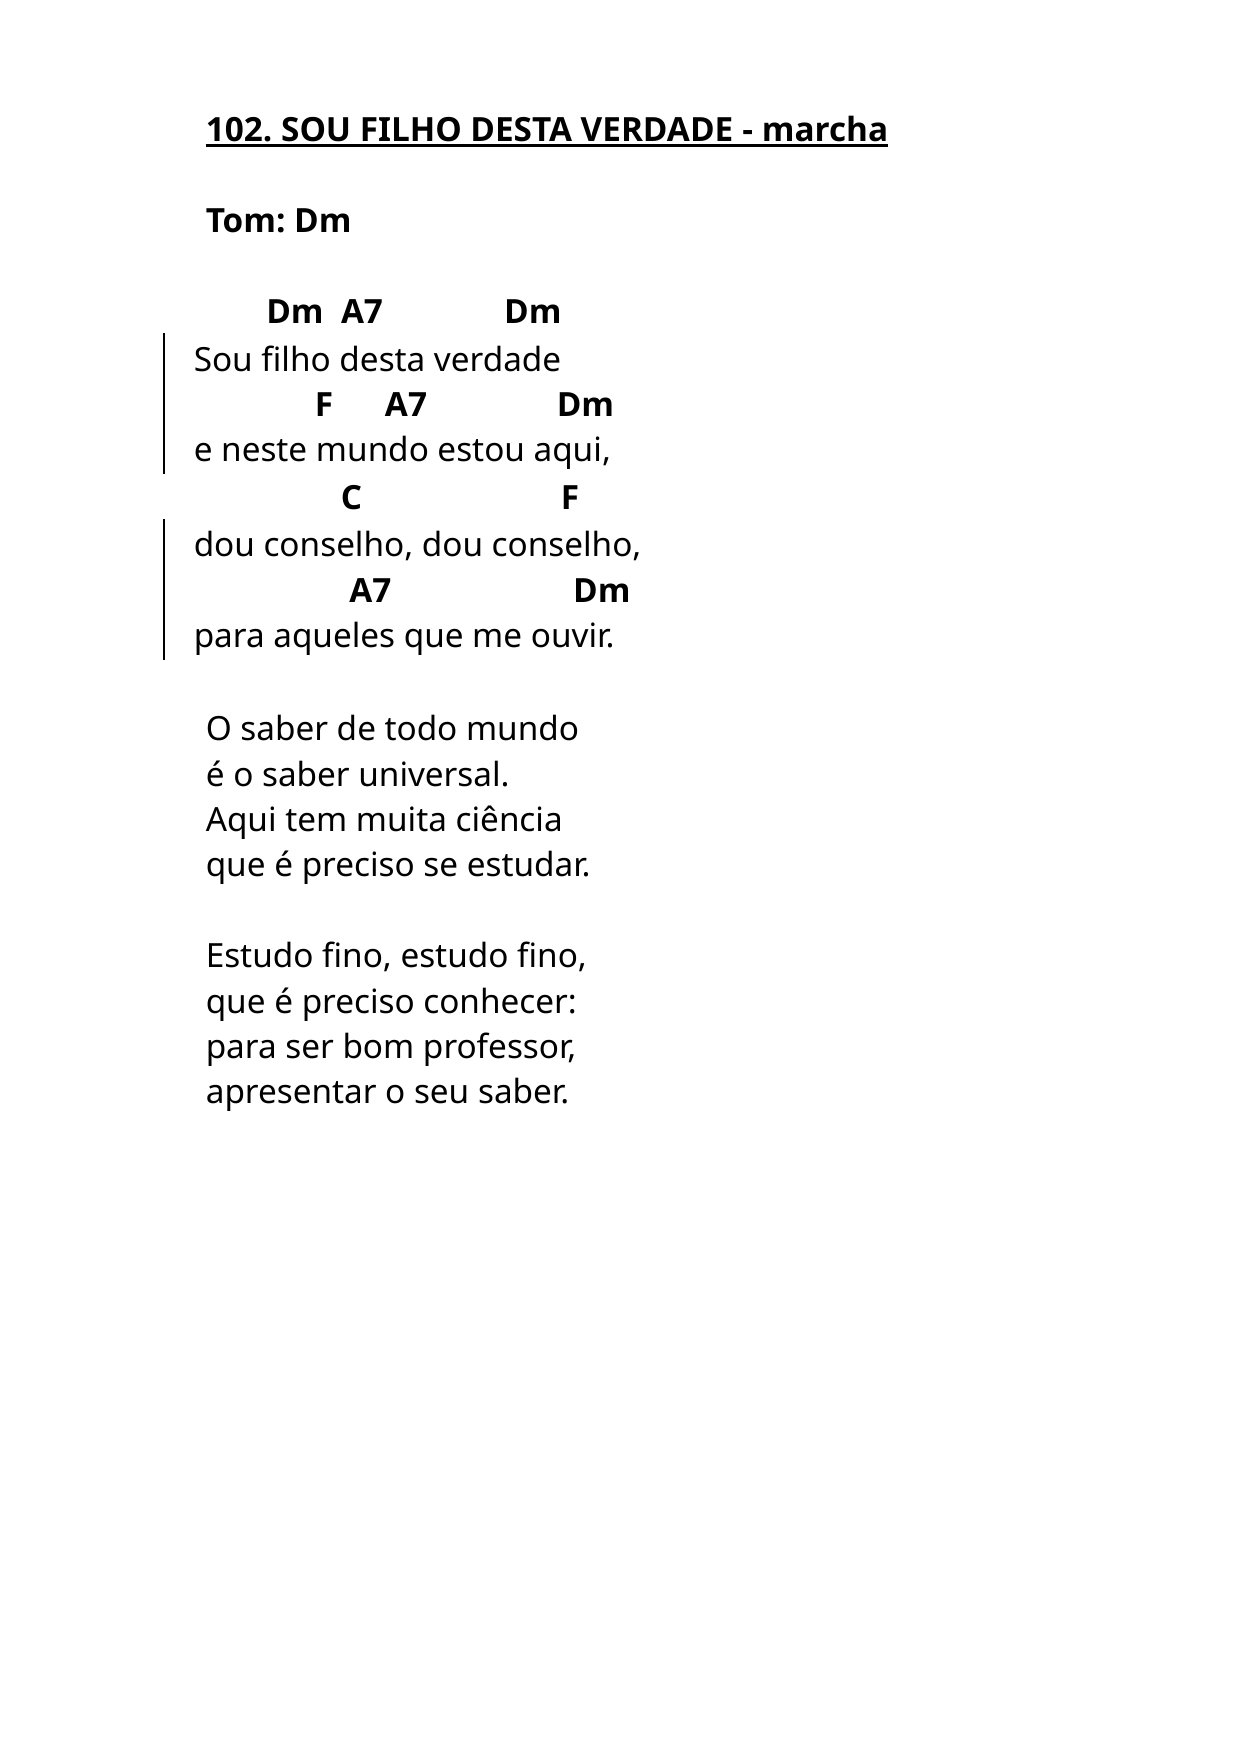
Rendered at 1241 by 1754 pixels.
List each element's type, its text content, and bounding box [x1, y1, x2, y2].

text Aqui tem muita ciência [177, 796, 1063, 841]
text é o saber universal. [177, 750, 1063, 796]
subtitle Dm A7 Dm [177, 288, 1063, 333]
text que é preciso conhecer: [177, 977, 1063, 1023]
text para ser bom professor, [177, 1023, 1063, 1068]
table_cell dou conselho, dou conselho, A7 Dm para aqueles que me ouvir. [165, 521, 1050, 657]
text O saber de todo mundo [177, 705, 1063, 750]
table_header Sou filho desta verdade F A7 Dm e neste mundo estou aqui, [165, 335, 1050, 472]
subtitle Tom: Dm [177, 197, 1063, 242]
text apresentar o seu saber. [177, 1068, 1063, 1114]
text que é preciso se estudar. [177, 841, 1063, 887]
table_cell C F [164, 474, 1050, 519]
subtitle 102. SOU FILHO DESTA VERDADE - marcha [177, 106, 1063, 152]
text Estudo fino, estudo fino, [177, 932, 1063, 977]
